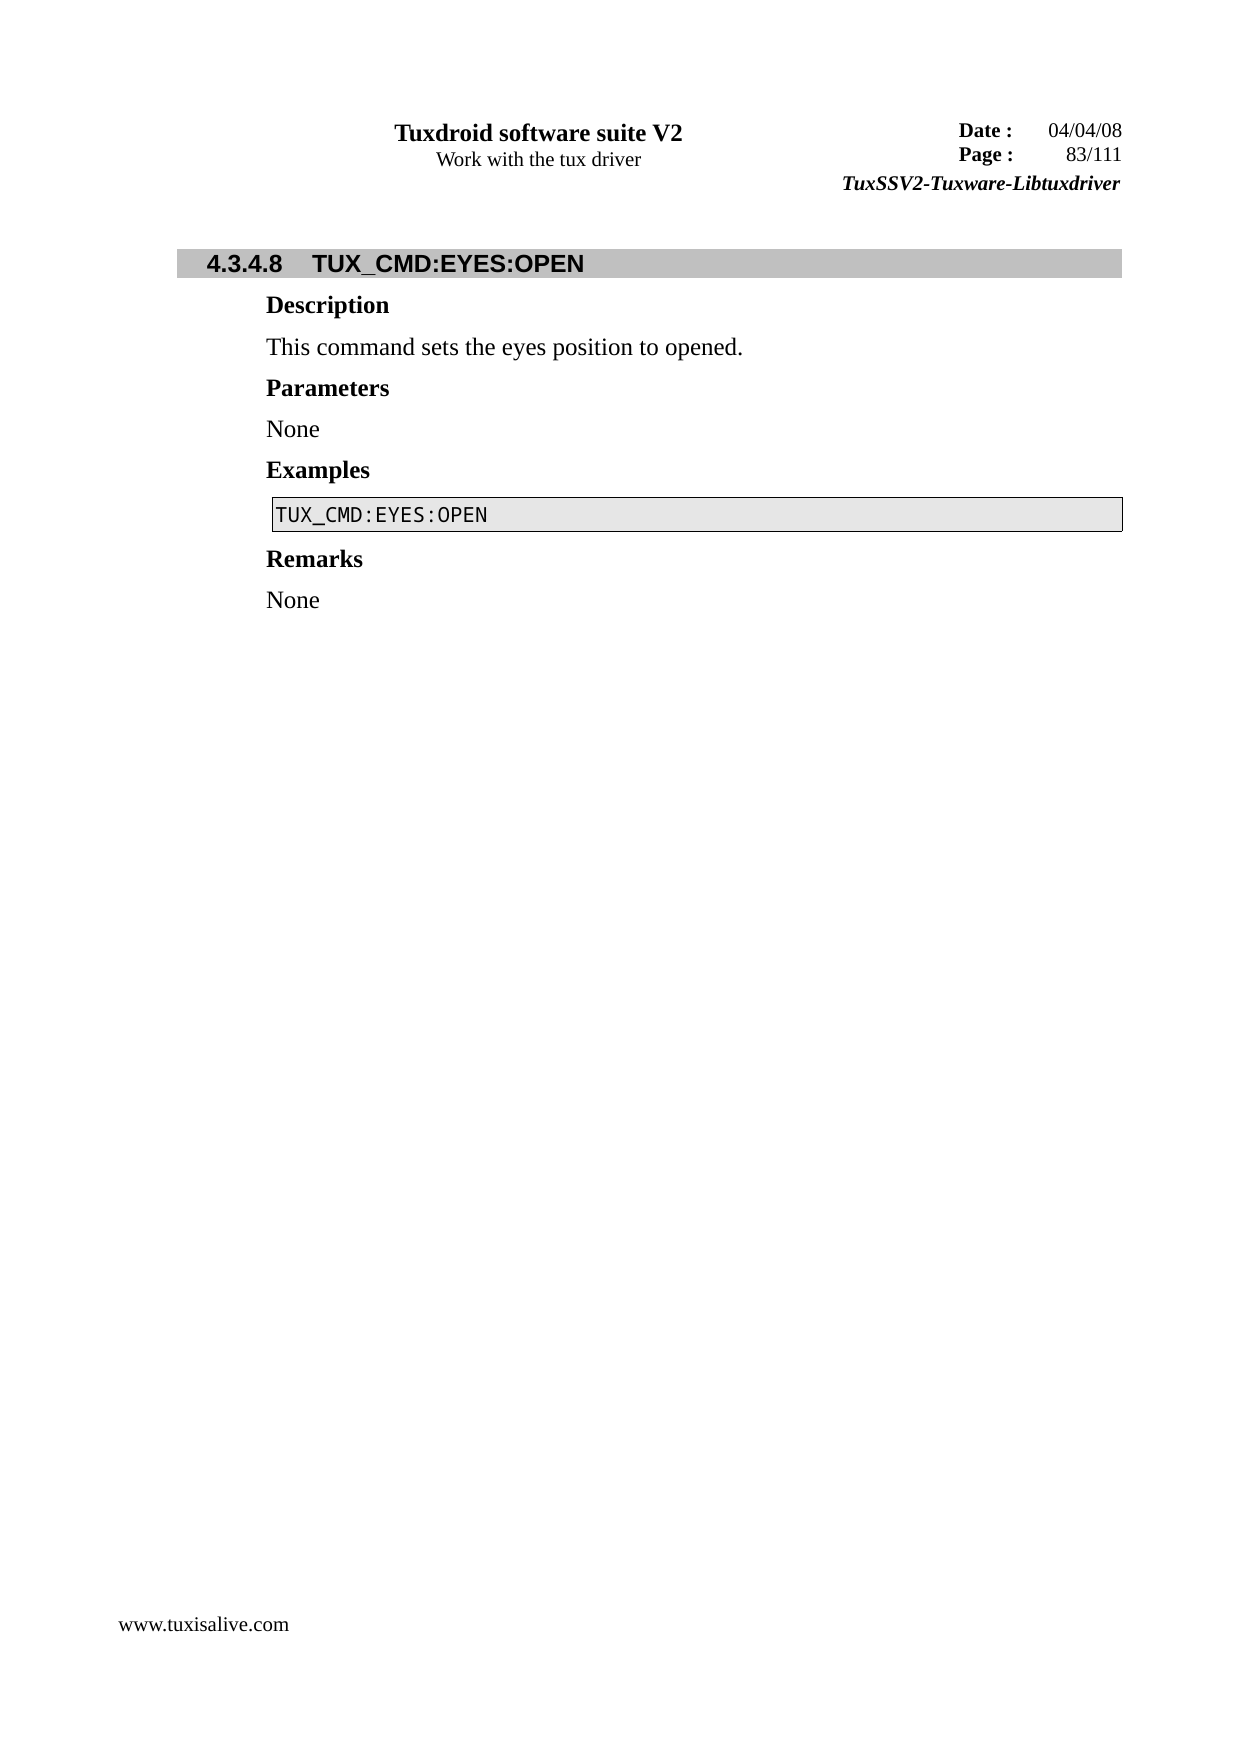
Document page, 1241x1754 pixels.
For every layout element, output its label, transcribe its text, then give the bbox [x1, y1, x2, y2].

text Parameters [266, 373, 1122, 402]
text None [266, 585, 1122, 614]
text Examples [266, 456, 1122, 484]
subtitle TUX_CMD:EYES:OPEN [177, 249, 1122, 278]
text Description [266, 291, 1122, 319]
text This command sets the eyes position to opened. [266, 332, 1122, 361]
text Remarks [266, 544, 1122, 572]
text None [266, 414, 1122, 443]
text TUX_CMD:EYES:OPEN [273, 498, 1122, 531]
